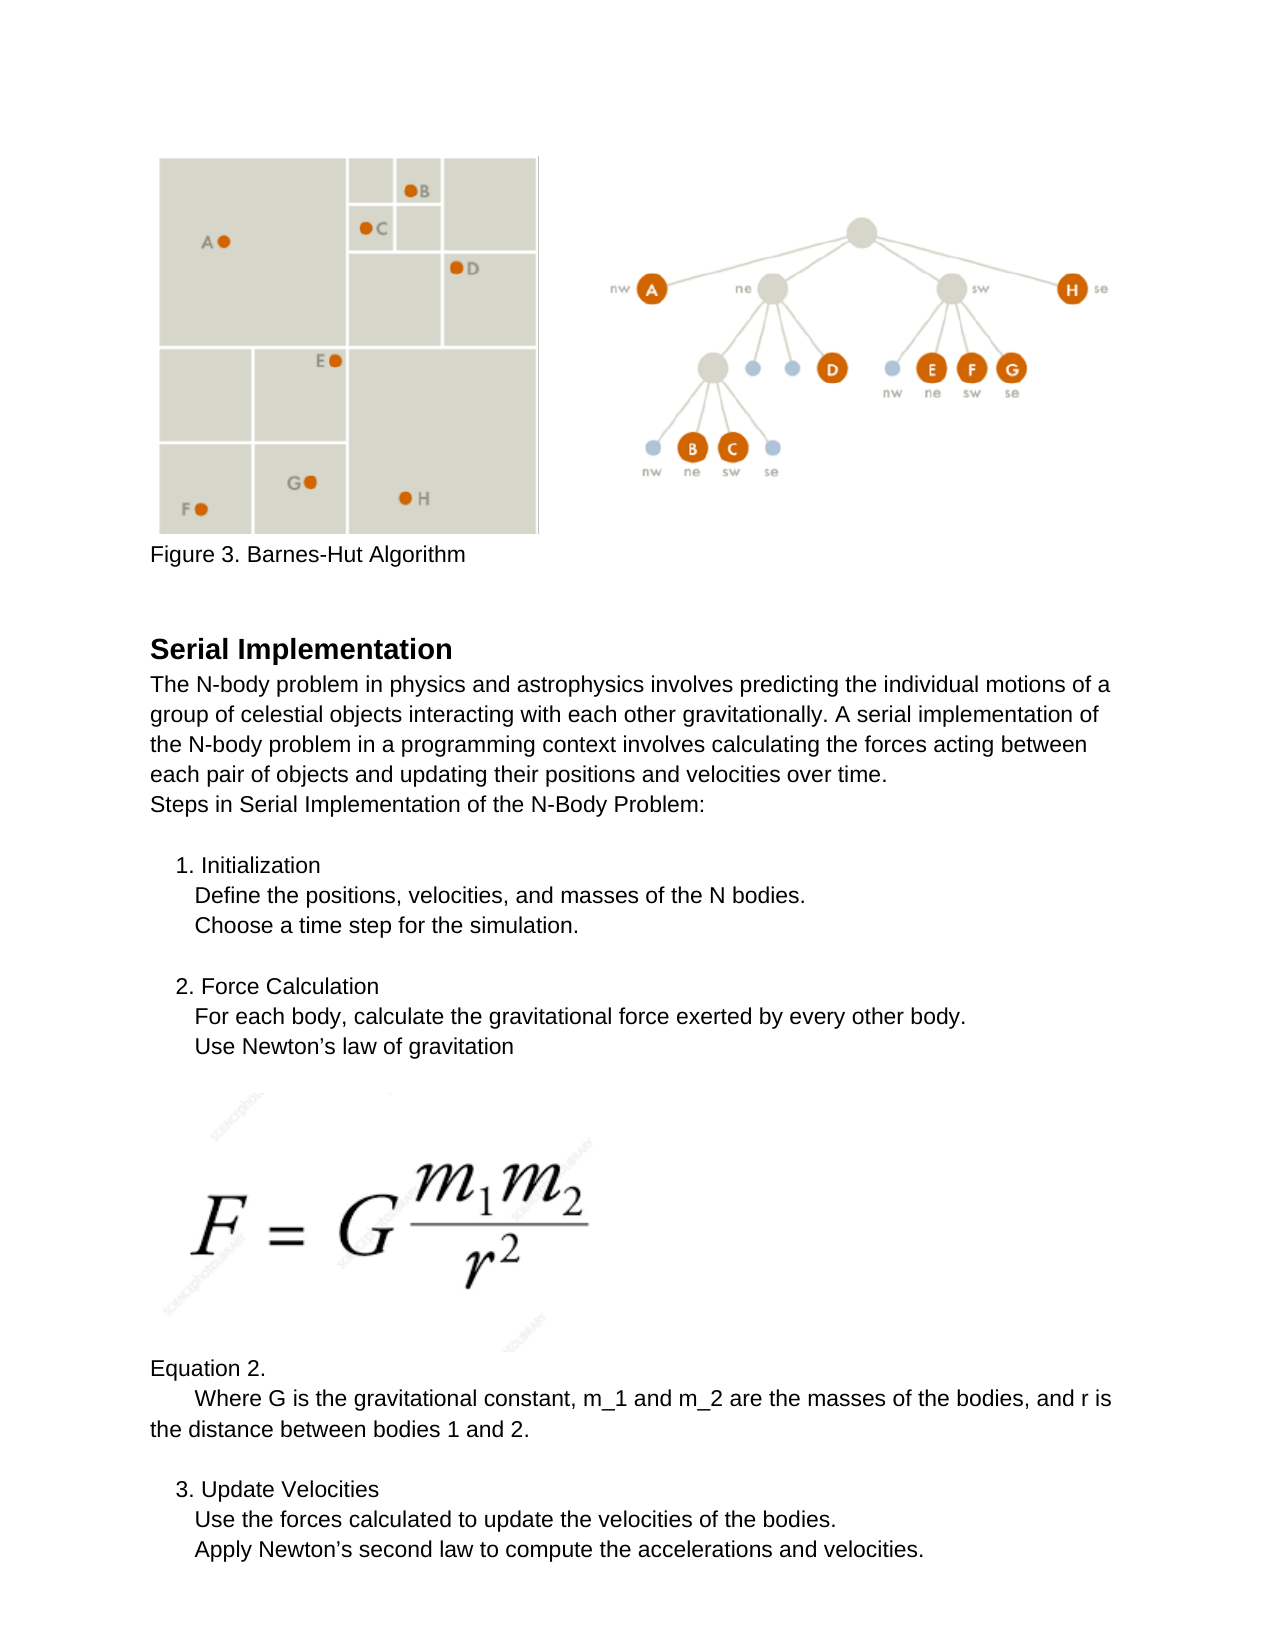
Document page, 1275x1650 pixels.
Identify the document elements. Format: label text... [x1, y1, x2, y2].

text 1. Initialization [150, 852, 1125, 878]
text Serial Implementation [150, 632, 1125, 666]
text 3. Update Velocities [150, 1476, 1125, 1502]
text Where G is the gravitational constant, m_1 and m_2 are the masses of the bodies, and r is the distance between bodies 1 and 2. [150, 1385, 1125, 1442]
text For each body, calculate the gravitational force exerted by every other body. [150, 1003, 1125, 1029]
text Use the forces calculated to update the velocities of the bodies. [150, 1506, 1125, 1532]
text 2. Force Calculation [150, 973, 1125, 999]
text Use Newton’s law of gravitation [150, 1033, 1125, 1059]
text Equation 2. [150, 1355, 1125, 1381]
text Define the positions, velocities, and masses of the N bodies. [150, 882, 1125, 908]
text Figure 3. Barnes-Hut Algorithm [150, 541, 1125, 568]
text The N-body problem in physics and astrophysics involves predicting the individual motions of a group of celestial objects interacting with each other gravitationally. A serial implementation of the N-body problem in a programming context involves calculating the forces acting between each pair of objects and updating their positions and velocities over time. [150, 671, 1125, 787]
text Steps in Serial Implementation of the N-Body Problem: [150, 791, 1125, 818]
text Apply Newton’s second law to compute the accelerations and velocities. [150, 1536, 1125, 1563]
text Choose a time step for the simulation. [150, 912, 1125, 938]
